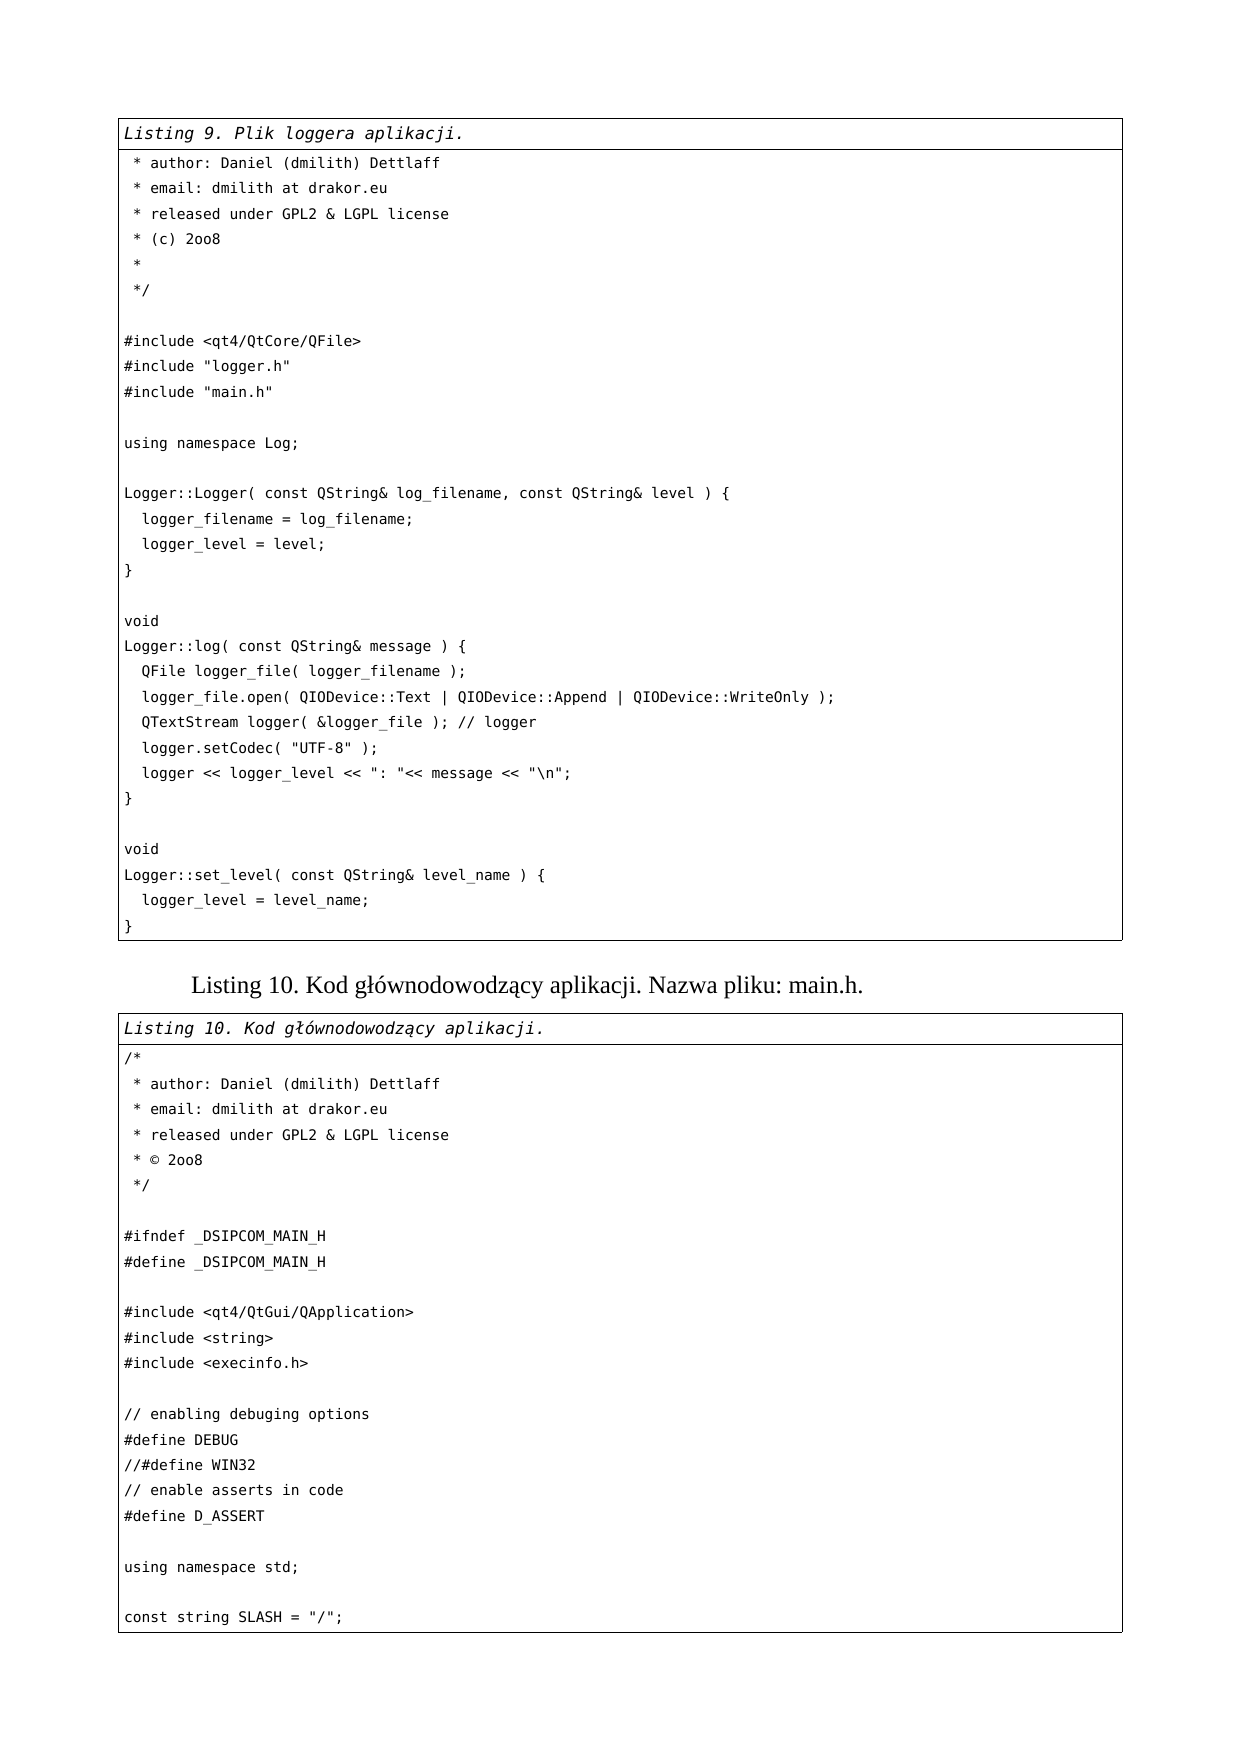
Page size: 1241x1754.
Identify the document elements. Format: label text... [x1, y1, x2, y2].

table_header Listing 10. Kod głównodowodzący aplikacji. [119, 1014, 1122, 1044]
table_header Listing 9. Plik loggera aplikacji. [119, 119, 1122, 149]
table_cell /* * author: Daniel (dmilith) Dettlaff * email: dmilith at drakor.eu * released under GPL2 & LGPL license * © 2oo8 */ #ifndef _DSIPCOM_MAIN_H #define _DSIPCOM_MAIN_H #include <qt4/QtGui/QApplication> #include <string> #include <execinfo.h> // enabling debuging options #define DEBUG //#define WIN32 // enable asserts in code #define D_ASSERT using namespace std; const string SLASH = "/"; [119, 1045, 1122, 1632]
text Listing 10. Kod głównodowodzący aplikacji. Nazwa pliku: main.h. [118, 970, 1122, 999]
table_cell * author: Daniel (dmilith) Dettlaff * email: dmilith at drakor.eu * released under GPL2 & LGPL license * (c) 2oo8 * */ #include <qt4/QtCore/QFile> #include "logger.h" #include "main.h" using namespace Log; Logger::Logger( const QString& log_filename, const QString& level ) { logger_filename = log_filename; logger_level = level; } void Logger::log( const QString& message ) { QFile logger_file( logger_filename ); logger_file.open( QIODevice::Text | QIODevice::Append | QIODevice::WriteOnly ); QTextStream logger( &logger_file ); // logger logger.setCodec( "UTF-8" ); logger << logger_level << ": "<< message << "\n"; } void Logger::set_level( const QString& level_name ) { logger_level = level_name; } [119, 150, 1122, 940]
